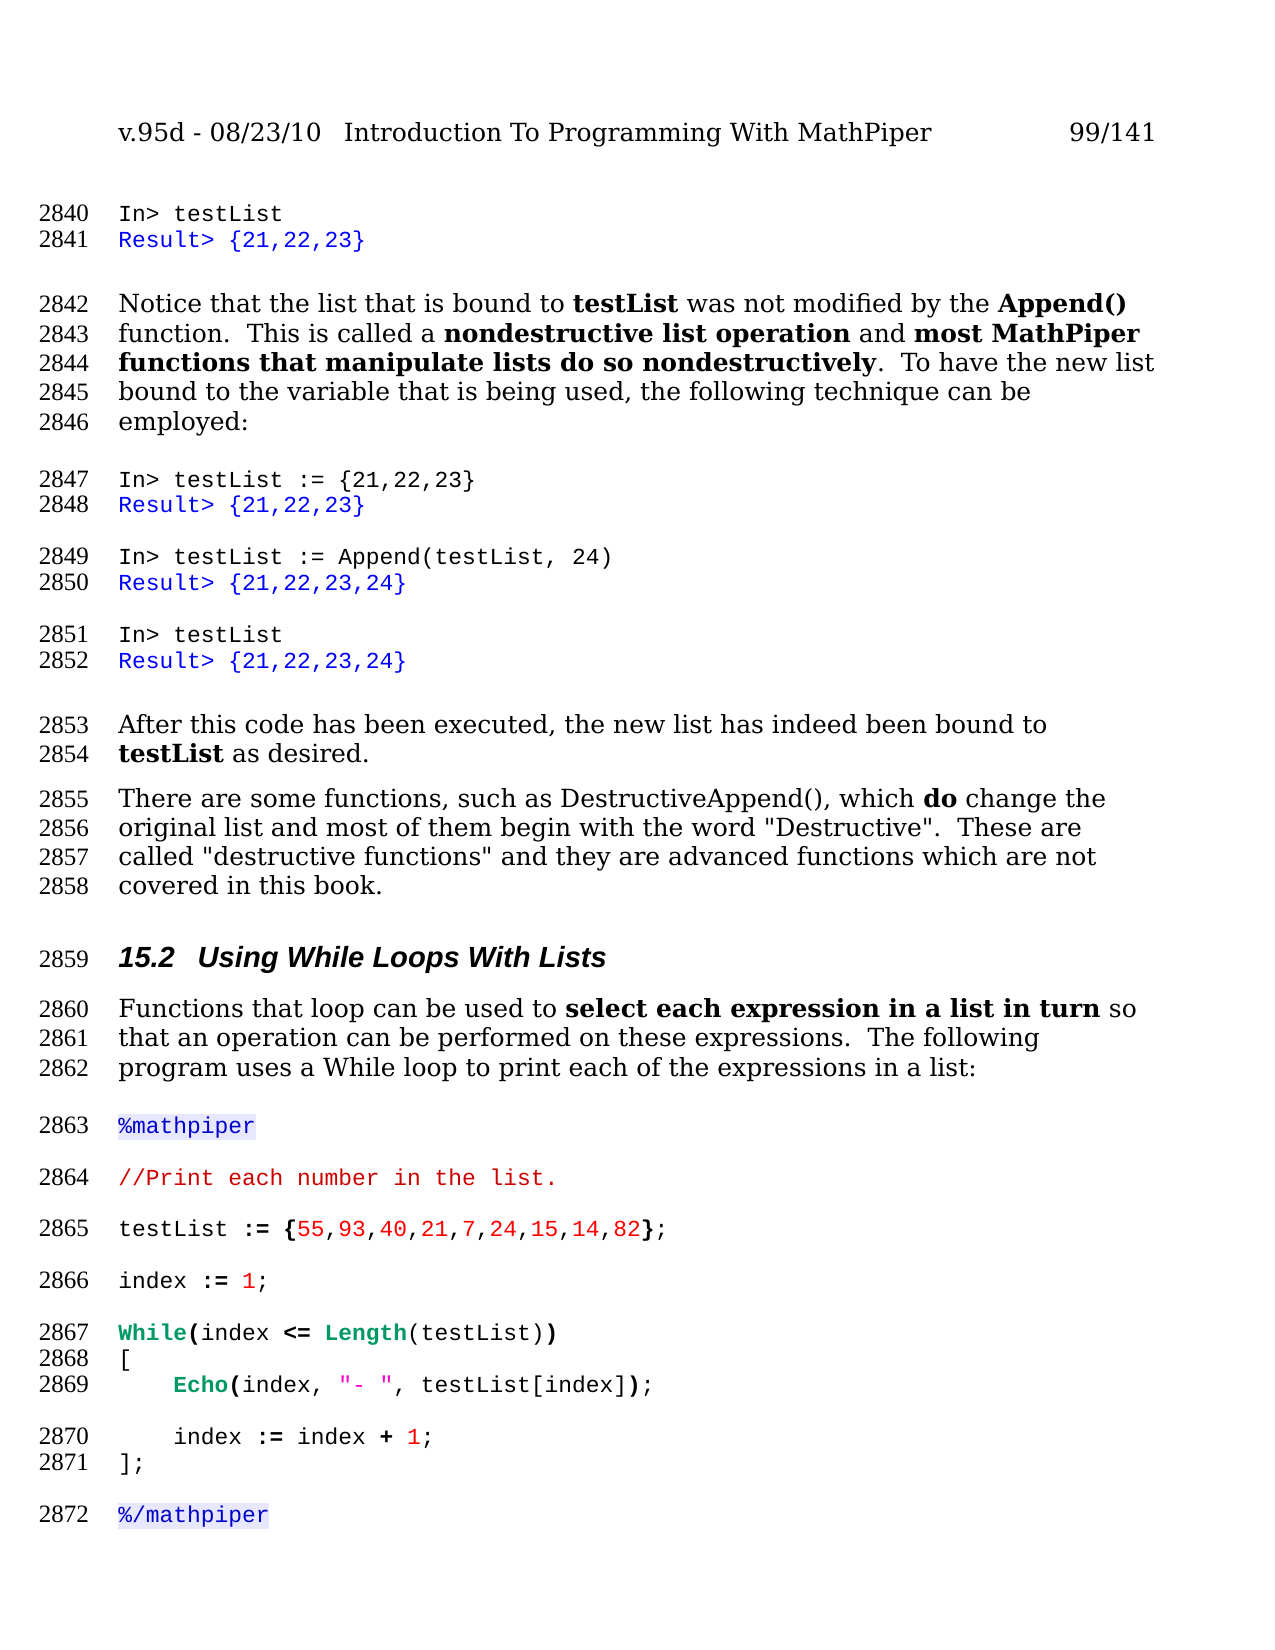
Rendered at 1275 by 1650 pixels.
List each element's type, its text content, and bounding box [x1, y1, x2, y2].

text Result> {21,22,23} [118, 494, 1157, 520]
text //Print each number in the list. [118, 1166, 1157, 1192]
text Result> {21,22,23} [118, 229, 1157, 254]
text There are some functions, such as DestructiveAppend(), which do change the original list and most of them begin with the word "Destructive". These are called "destructive functions" and they are advanced functions which are not covered in this book. [118, 784, 1157, 901]
text In> testList := {21,22,23} [118, 468, 1157, 494]
text [ [118, 1347, 1157, 1373]
text index := index + 1; [118, 1425, 1157, 1451]
text Result> {21,22,23,24} [118, 572, 1157, 598]
text ]; [118, 1451, 1157, 1477]
text Notice that the list that is bound to testList was not modified by the Append() function. This is called a nondestructive list operation and most MathPiper functions that manipulate lists do so nondestructively. To have the new list bound to the variable that is being used, the following technique can be employed: [118, 289, 1157, 436]
text Echo(index, "- ", testList[index]); [118, 1373, 1157, 1399]
text Functions that loop can be used to select each expression in a list in turn so that an operation can be performed on these expressions. The following program uses a While loop to print each of the expressions in a list: [118, 994, 1157, 1082]
text index := 1; [118, 1269, 1157, 1296]
text testList := {55,93,40,21,7,24,15,14,82}; [118, 1218, 1157, 1244]
text In> testList := Append(testList, 24) [118, 546, 1157, 572]
text %/mathpiper [118, 1503, 1157, 1529]
subtitle Using While Loops With Lists [118, 940, 1157, 973]
text In> testList [118, 623, 1157, 649]
text Result> {21,22,23,24} [118, 649, 1157, 675]
text In> testList [118, 203, 1157, 229]
text After this code has been executed, the new list has indeed been bound to testList as desired. [118, 710, 1157, 769]
text %mathpiper [118, 1114, 1157, 1140]
text While(index <= Length(testList)) [118, 1321, 1157, 1347]
